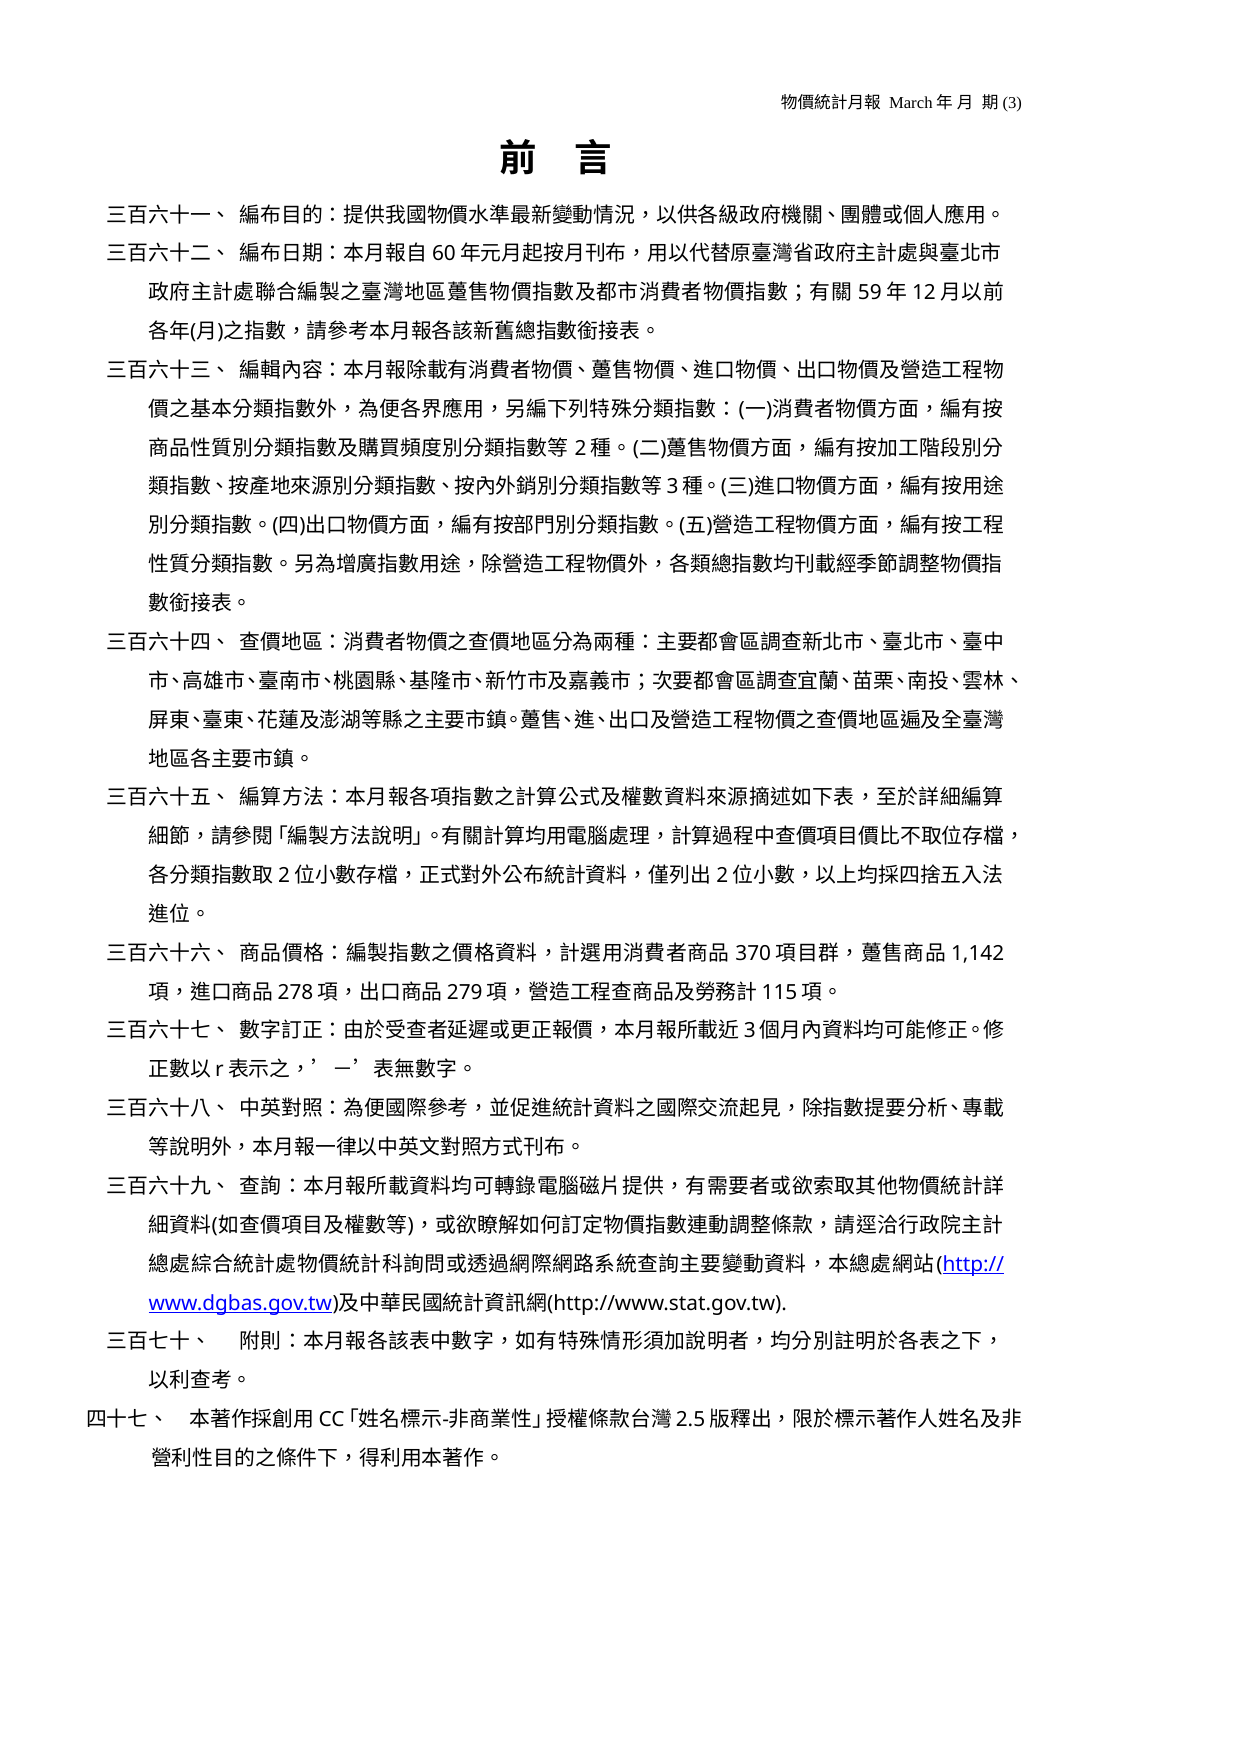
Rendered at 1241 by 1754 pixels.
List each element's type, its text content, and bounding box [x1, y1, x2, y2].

list 查詢：本月報所載資料均可轉錄電腦磁片提供，有需要者或欲索取其他物價統計詳細資料(如查價項目及權數等)，或欲瞭解如何訂定物價指數連動調整條款，請逕洽行政院主計總處綜合統計處物價統計科詢問或透過網際網路系統查詢主要變動資料，本總處網站(http://www.dgbas.gov.tw)及中華民國統計資訊網(http://www.stat.gov.tw). [106, 1165, 1004, 1320]
list 中英對照：為便國際參考，並促進統計資料之國際交流起見，除指數提要分析、專載等說明外，本月報一律以中英文對照方式刊布。 [106, 1087, 1004, 1165]
list 編布日期：本月報自60年元月起按月刊布，用以代替原臺灣省政府主計處與臺北市政府主計處聯合編製之臺灣地區躉售物價指數及都市消費者物價指數；有關59年12月以前各年(月)之指數，請參考本月報各該新舊總指數銜接表。 [106, 232, 1004, 349]
list 數字訂正：由於受查者延遲或更正報價，本月報所載近3個月內資料均可能修正。修正數以r表示之，’－’表無數字。 [106, 1009, 1004, 1087]
list 本著作採創用CC「姓名標示-非商業性」授權條款台灣2.5版釋出，限於標示著作人姓名及非營利性目的之條件下，得利用本著作。 [86, 1398, 1022, 1476]
subtitle 前 言 [89, 116, 1022, 193]
list 編輯內容：本月報除載有消費者物價、躉售物價、進口物價、出口物價及營造工程物價之基本分類指數外，為便各界應用，另編下列特殊分類指數：(一)消費者物價方面，編有按商品性質別分類指數及購買頻度別分類指數等2種。(二)躉售物價方面，編有按加工階段別分類指數、按產地來源別分類指數、按內外銷別分類指數等3種。(三)進口物價方面，編有按用途別分類指數。(四)出口物價方面，編有按部門別分類指數。(五)營造工程物價方面，編有按工程性質分類指數。另為增廣指數用途，除營造工程物價外，各類總指數均刊載經季節調整物價指數銜接表。 [106, 349, 1004, 621]
list 商品價格：編製指數之價格資料，計選用消費者商品370項目群，躉售商品1,142項，進口商品278項，出口商品279項，營造工程查商品及勞務計115項。 [106, 932, 1004, 1009]
list 查價地區：消費者物價之查價地區分為兩種：主要都會區調查新北市、臺北市、臺中市、高雄市、臺南市、桃園縣、基隆市、新竹市及嘉義市；次要都會區調查宜蘭、苗栗、南投、雲林、屏東、臺東、花蓮及澎湖等縣之主要市鎮。躉售、進、出口及營造工程物價之查價地區遍及全臺灣地區各主要市鎮。 [106, 621, 1004, 776]
list 附則：本月報各該表中數字，如有特殊情形須加說明者，均分別註明於各表之下，以利查考。 [106, 1320, 1004, 1398]
list 編布目的：提供我國物價水準最新變動情況，以供各級政府機關、團體或個人應用。 [106, 193, 1004, 232]
list 編算方法：本月報各項指數之計算公式及權數資料來源摘述如下表，至於詳細編算細節，請參閱「編製方法說明」。有關計算均用電腦處理，計算過程中查價項目價比不取位存檔，各分類指數取2位小數存檔，正式對外公布統計資料，僅列出2位小數，以上均採四捨五入法進位。 [106, 776, 1004, 932]
